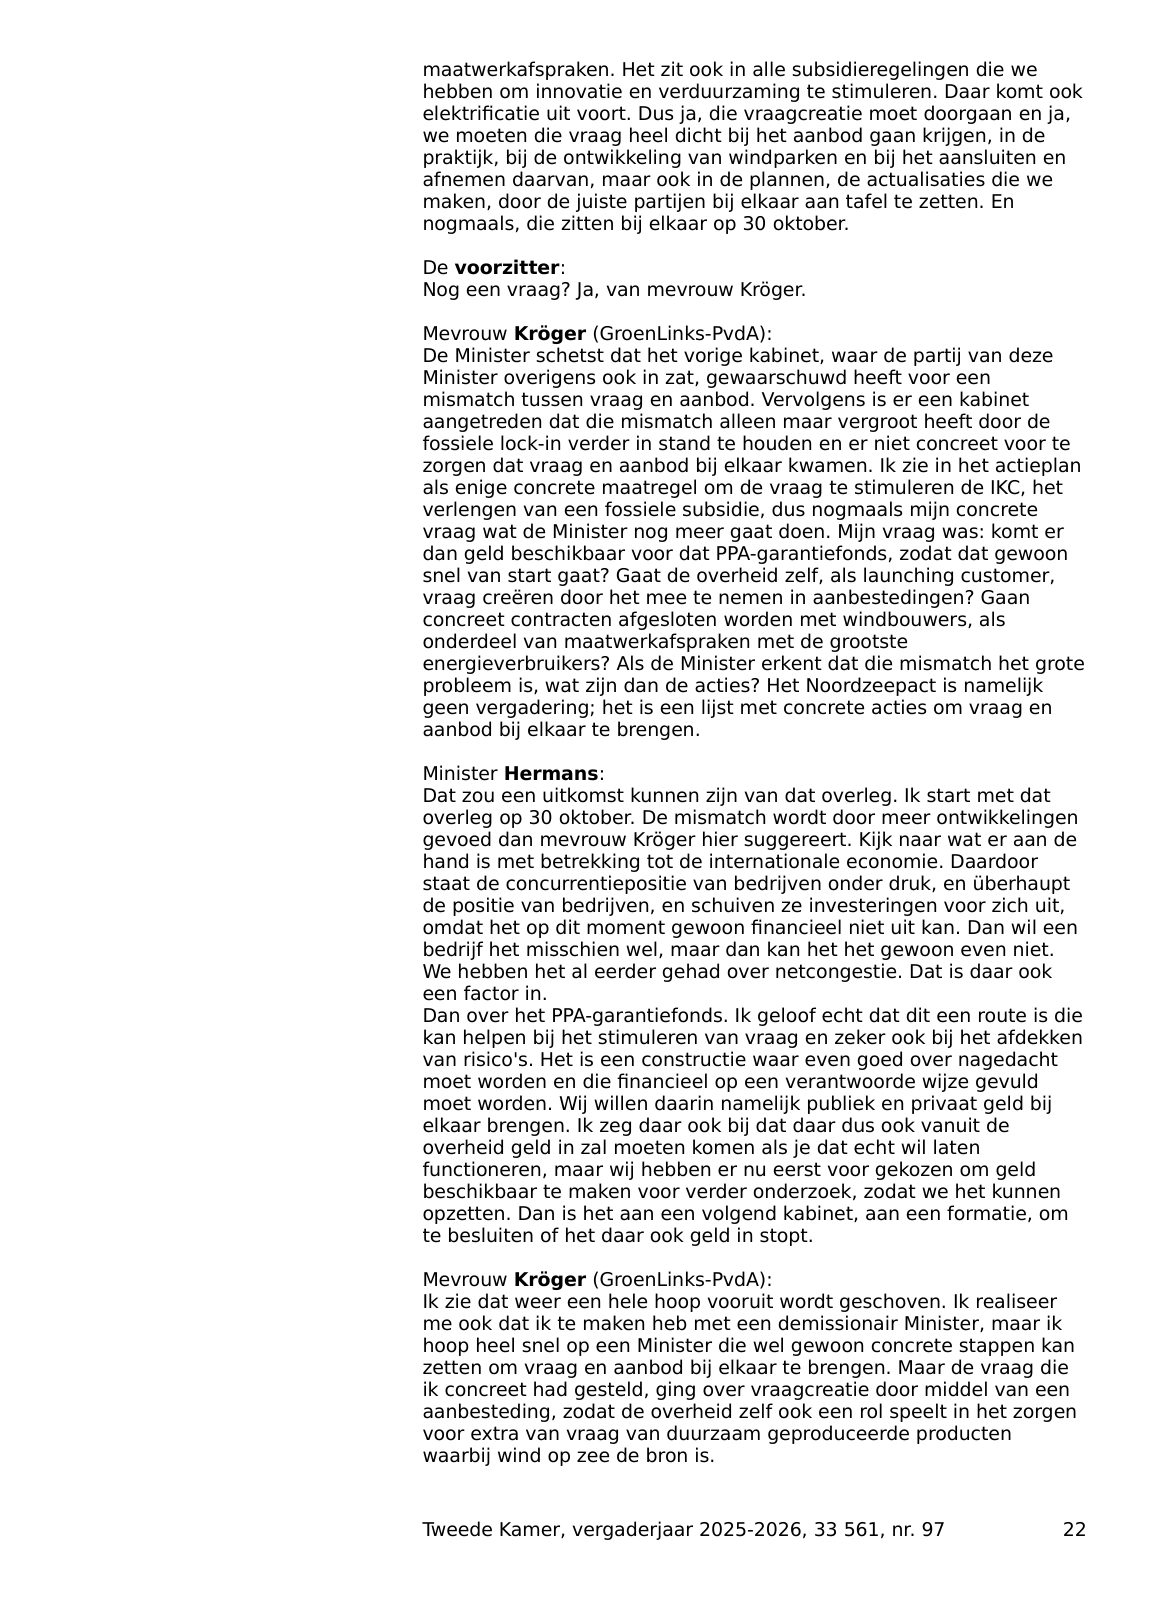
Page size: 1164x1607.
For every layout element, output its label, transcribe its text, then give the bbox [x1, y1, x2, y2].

text Mevrouw Kröger (GroenLinks-PvdA): [422, 1269, 1087, 1291]
text Mevrouw Kröger (GroenLinks-PvdA): [422, 323, 1087, 345]
text Dan over het PPA-garantiefonds. Ik geloof echt dat dit een route is die kan helpen bij het stimuleren van vraag en zeker ook bij het afdekken van risico's. Het is een constructie waar even goed over nagedacht moet worden en die financieel op een verantwoorde wijze gevuld moet worden. Wij willen daarin namelijk publiek en privaat geld bij elkaar brengen. Ik zeg daar ook bij dat daar dus ook vanuit de overheid geld in zal moeten komen als je dat echt wil laten functioneren, maar wij hebben er nu eerst voor gekozen om geld beschikbaar te maken voor verder onderzoek, zodat we het kunnen opzetten. Dan is het aan een volgend kabinet, aan een formatie, om te besluiten of het daar ook geld in stopt. [422, 1005, 1087, 1247]
text maatwerkafspraken. Het zit ook in alle subsidieregelingen die we hebben om innovatie en verduurzaming te stimuleren. Daar komt ook elektrificatie uit voort. Dus ja, die vraagcreatie moet doorgaan en ja, we moeten die vraag heel dicht bij het aanbod gaan krijgen, in de praktijk, bij de ontwikkeling van windparken en bij het aansluiten en afnemen daarvan, maar ook in de plannen, de actualisaties die we maken, door de juiste partijen bij elkaar aan tafel te zetten. En nogmaals, die zitten bij elkaar op 30 oktober. [422, 59, 1087, 235]
text Ik zie dat weer een hele hoop vooruit wordt geschoven. Ik realiseer me ook dat ik te maken heb met een demissionair Minister, maar ik hoop heel snel op een Minister die wel gewoon concrete stappen kan zetten om vraag en aanbod bij elkaar te brengen. Maar de vraag die ik concreet had gesteld, ging over vraagcreatie door middel van een aanbesteding, zodat de overheid zelf ook een rol speelt in het zorgen voor extra van vraag van duurzaam geproduceerde producten waarbij wind op zee de bron is. [422, 1291, 1087, 1467]
text Nog een vraag? Ja, van mevrouw Kröger. [422, 279, 1087, 301]
text De Minister schetst dat het vorige kabinet, waar de partij van deze Minister overigens ook in zat, gewaarschuwd heeft voor een mismatch tussen vraag en aanbod. Vervolgens is er een kabinet aangetreden dat die mismatch alleen maar vergroot heeft door de fossiele lock-in verder in stand te houden en er niet concreet voor te zorgen dat vraag en aanbod bij elkaar kwamen. Ik zie in het actieplan als enige concrete maatregel om de vraag te stimuleren de IKC, het verlengen van een fossiele subsidie, dus nogmaals mijn concrete vraag wat de Minister nog meer gaat doen. Mijn vraag was: komt er dan geld beschikbaar voor dat PPA-garantiefonds, zodat dat gewoon snel van start gaat? Gaat de overheid zelf, als launching customer, vraag creëren door het mee te nemen in aanbestedingen? Gaan concreet contracten afgesloten worden met windbouwers, als onderdeel van maatwerkafspraken met de grootste energieverbruikers? Als de Minister erkent dat die mismatch het grote probleem is, wat zijn dan de acties? Het Noordzeepact is namelijk geen vergadering; het is een lijst met concrete acties om vraag en aanbod bij elkaar te brengen. [422, 345, 1087, 741]
text Dat zou een uitkomst kunnen zijn van dat overleg. Ik start met dat overleg op 30 oktober. De mismatch wordt door meer ontwikkelingen gevoed dan mevrouw Kröger hier suggereert. Kijk naar wat er aan de hand is met betrekking tot de internationale economie. Daardoor staat de concurrentiepositie van bedrijven onder druk, en überhaupt de positie van bedrijven, en schuiven ze investeringen voor zich uit, omdat het op dit moment gewoon financieel niet uit kan. Dan wil een bedrijf het misschien wel, maar dan kan het het gewoon even niet. We hebben het al eerder gehad over netcongestie. Dat is daar ook een factor in. [422, 785, 1087, 1005]
text Minister Hermans: [422, 763, 1087, 785]
text De voorzitter: [422, 257, 1087, 279]
